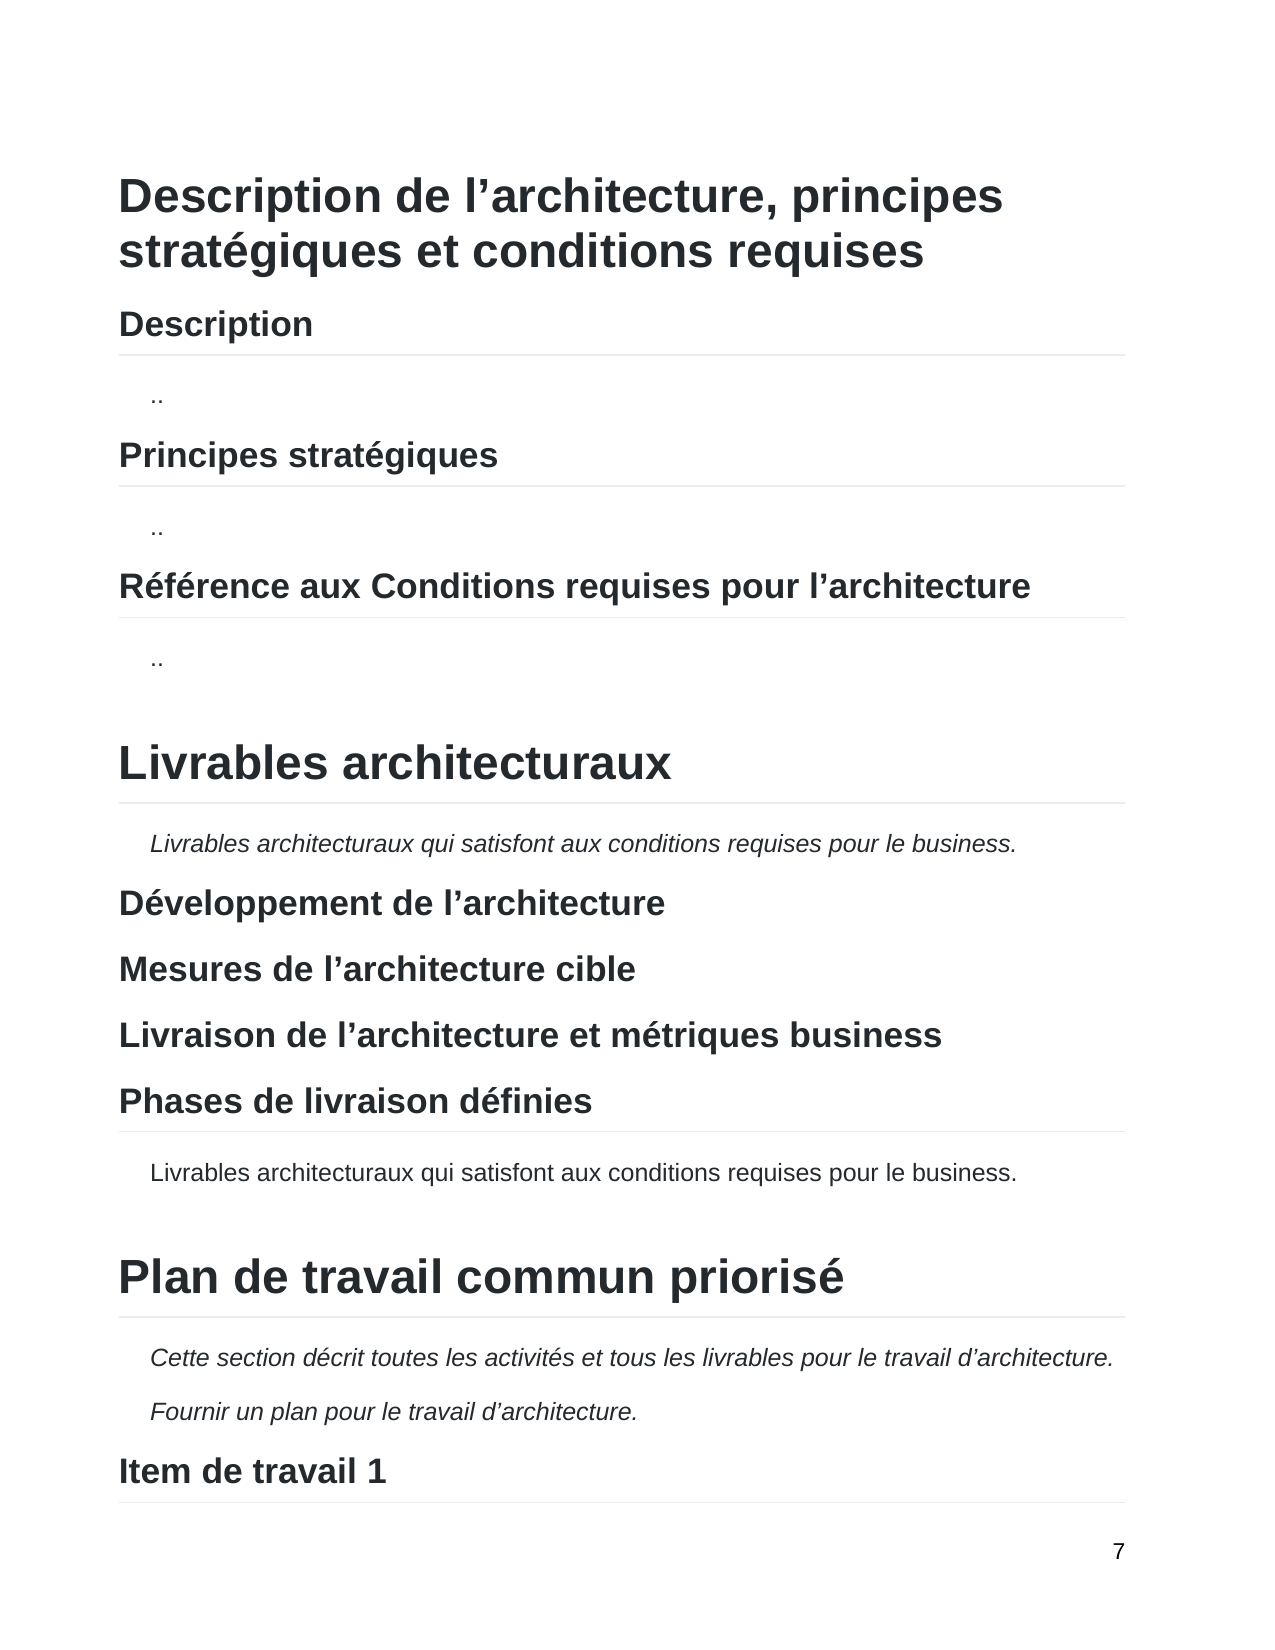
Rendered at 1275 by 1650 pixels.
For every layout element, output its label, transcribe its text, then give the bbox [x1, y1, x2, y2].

text Cette section décrit toutes les activités et tous les livrables pour le travail d’architecture. [150, 1343, 1125, 1372]
text Livrables architecturaux qui satisfont aux conditions requises pour le business. [150, 829, 1125, 858]
text .. [150, 512, 1125, 541]
subtitle Livrables architecturaux [119, 735, 1125, 802]
subtitle Description [119, 303, 1125, 354]
text Livrables architecturaux qui satisfont aux conditions requises pour le business. [150, 1157, 1125, 1186]
subtitle Référence aux Conditions requises pour l’architecture [119, 566, 1125, 617]
subtitle Description de l’architecture, principes stratégiques et conditions requises [119, 168, 1125, 278]
subtitle Plan de travail commun priorisé [119, 1249, 1125, 1316]
text .. [150, 643, 1125, 672]
subtitle Développement de l’architecture [119, 883, 1125, 923]
text Fournir un plan pour le travail d’architecture. [150, 1397, 1125, 1425]
subtitle Livraison de l’architecture et métriques business [119, 1014, 1125, 1055]
subtitle Item de travail 1 [119, 1450, 1125, 1502]
subtitle Principes stratégiques [119, 434, 1125, 485]
text .. [150, 381, 1125, 409]
subtitle Phases de livraison définies [119, 1080, 1125, 1131]
subtitle Mesures de l’architecture cible [119, 948, 1125, 989]
